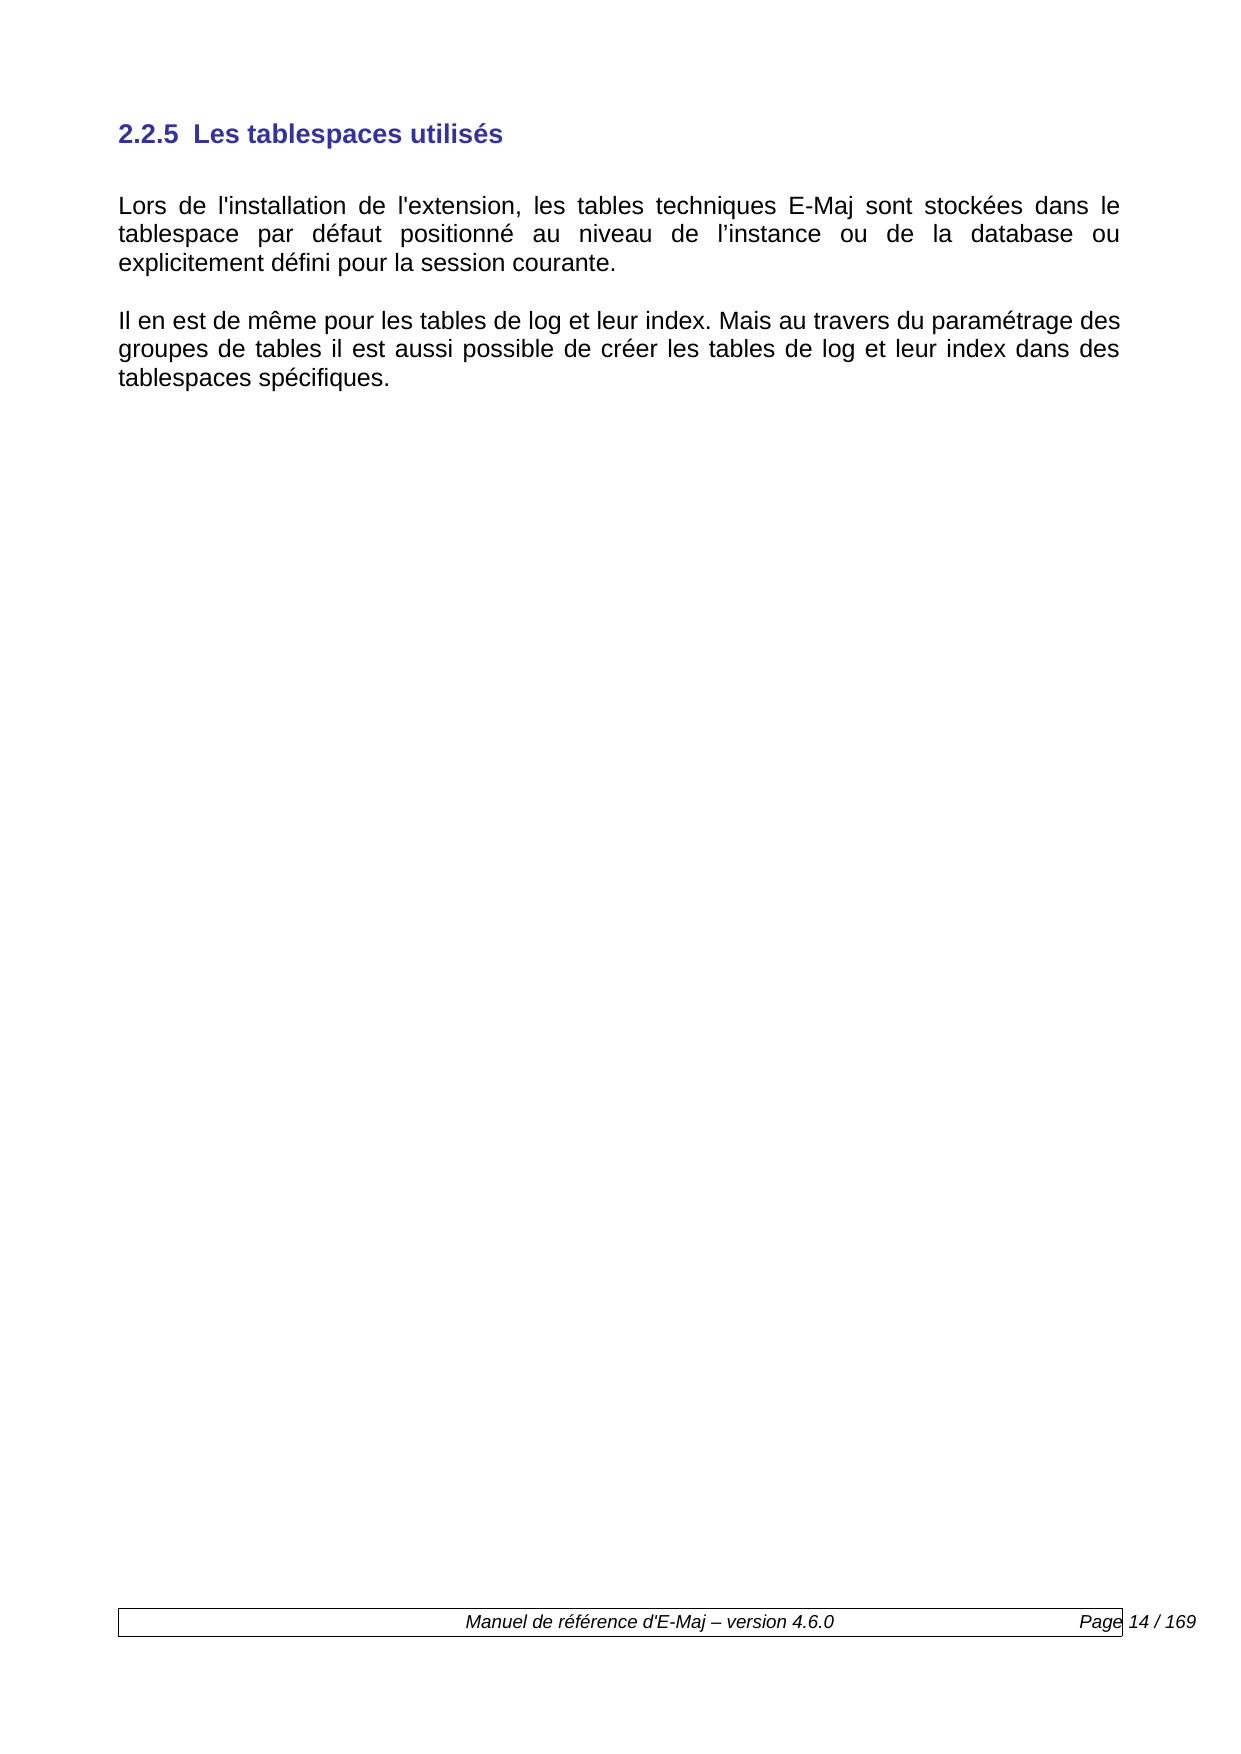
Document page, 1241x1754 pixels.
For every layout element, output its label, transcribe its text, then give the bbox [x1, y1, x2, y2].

subtitle Les tablespaces utilisés [118, 118, 1122, 149]
text Lors de l'installation de l'extension, les tables techniques E-Maj sont stockées dans le tablespace par défaut positionné au niveau de l’instance ou de la database ou explicitement défini pour la session courante. [118, 191, 1122, 277]
text Il en est de même pour les tables de log et leur index. Mais au travers du paramétrage des groupes de tables il est aussi possible de créer les tables de log et leur index dans des tablespaces spécifiques. [118, 306, 1122, 392]
